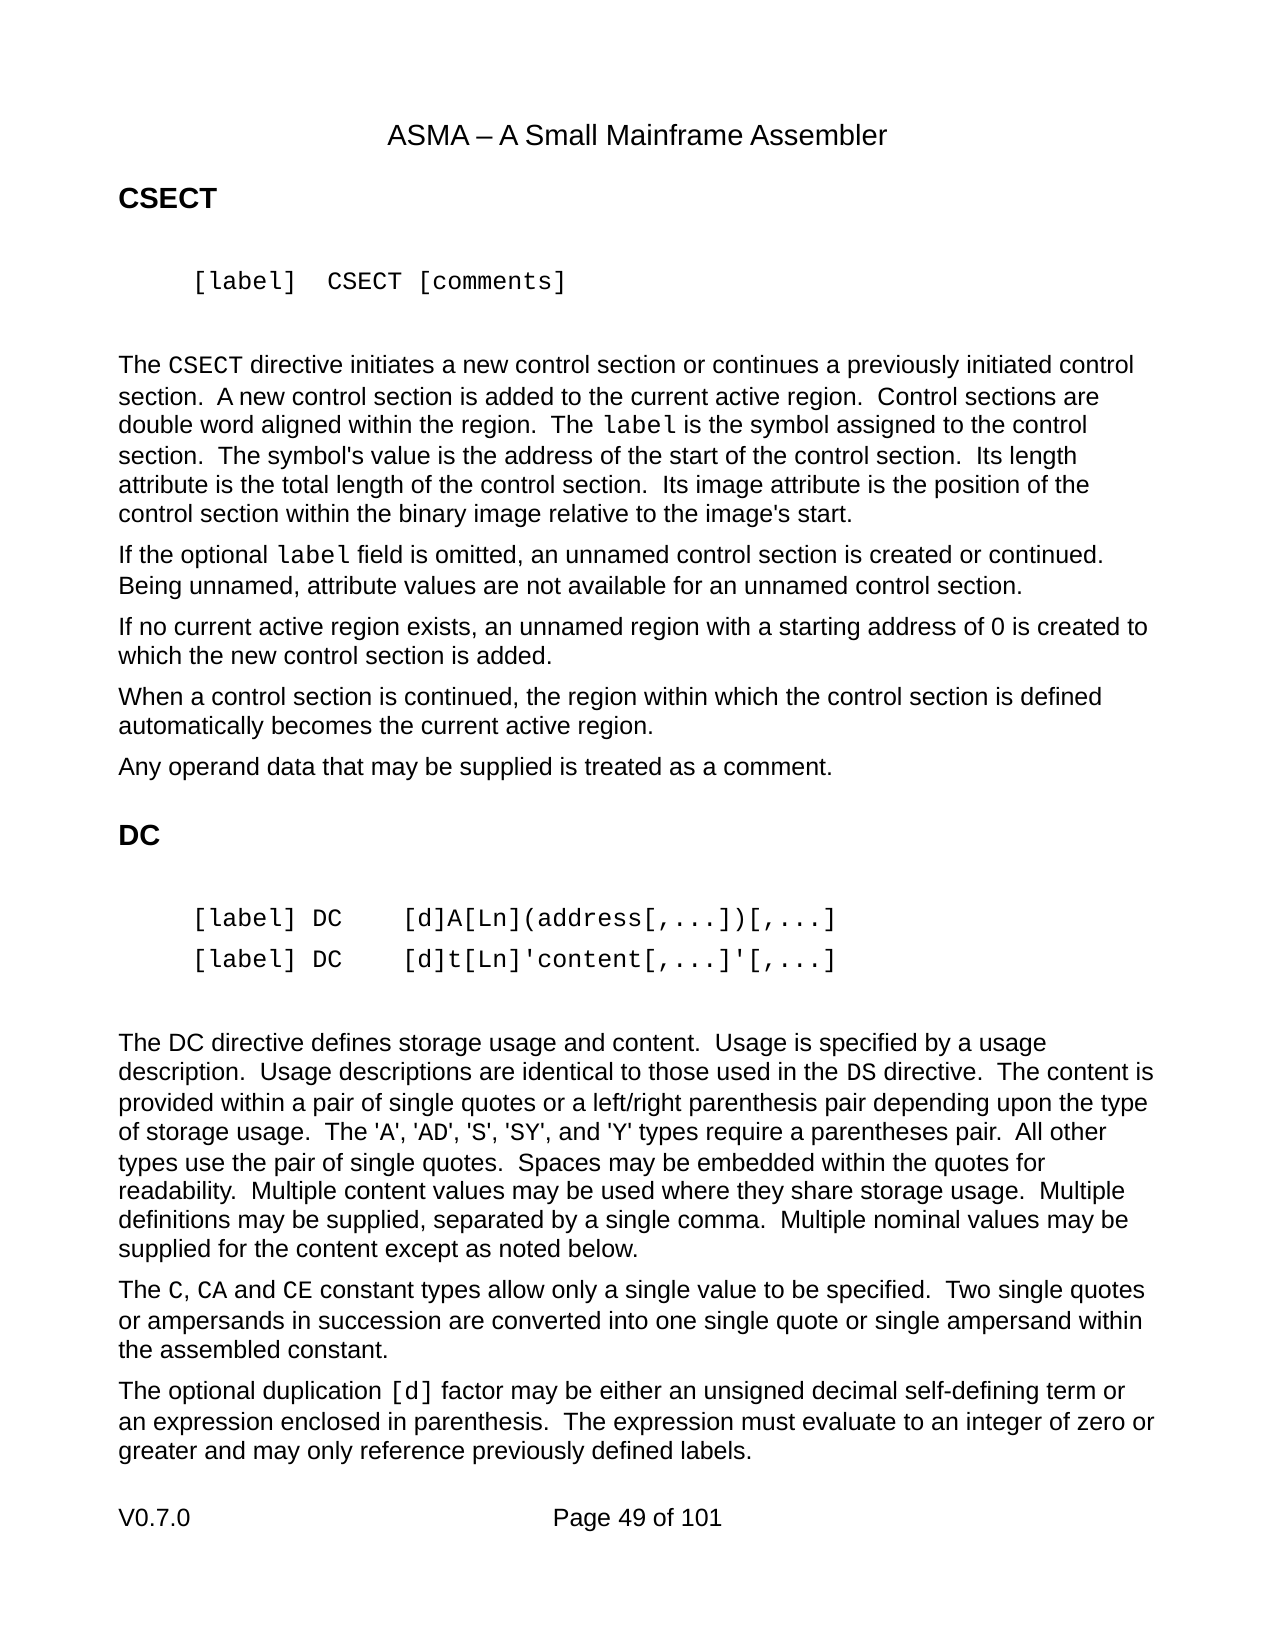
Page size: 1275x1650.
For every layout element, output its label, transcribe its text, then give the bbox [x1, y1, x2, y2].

text The CSECT directive initiates a new control section or continues a previously initiated control section. A new control section is added to the current active region. Control sections are double word aligned within the region. The label is the symbol assigned to the control section. The symbol's value is the address of the start of the control section. Its length attribute is the total length of the control section. Its image attribute is the position of the control section within the binary image relative to the image's start. [118, 351, 1157, 527]
text The C, CA and CE constant types allow only a single value to be specified. Two single quotes or ampersands in succession are converted into one single quote or single ampersand within the assembled constant. [118, 1275, 1157, 1363]
text If the optional label field is omitted, an unnamed control section is created or continued. Being unnamed, attribute values are not available for an unnamed control section. [118, 540, 1157, 599]
subtitle DC [118, 818, 1157, 852]
text The optional duplication [d] factor may be either an unsigned decimal self-defining term or an expression enclosed in parenthesis. The expression must evaluate to an integer of zero or greater and may only reference previously defined labels. [118, 1376, 1157, 1464]
text Any operand data that may be supplied is treated as a comment. [118, 752, 1157, 781]
text [label] CSECT [comments] [192, 268, 1157, 297]
text When a control section is continued, the region within which the control section is defined automatically becomes the current active region. [118, 682, 1157, 739]
text [label] DC [d]A[Ln](address[,...])[,...] [192, 906, 1157, 934]
text The DC directive defines storage usage and content. Usage is specified by a usage description. Usage descriptions are identical to those used in the DS directive. The content is provided within a pair of single quotes or a left/right parenthesis pair depending upon the type of storage usage. The 'A', 'AD', 'S', 'SY', and 'Y' types require a parentheses pair. All other types use the pair of single quotes. Spaces may be embedded within the quotes for readability. Multiple content values may be used where they share storage usage. Multiple definitions may be supplied, separated by a single comma. Multiple nominal values may be supplied for the content except as noted below. [118, 1028, 1157, 1262]
text If no current active region exists, an unnamed region with a starting address of 0 is created to which the new control section is added. [118, 612, 1157, 669]
text [label] DC [d]t[Ln]'content[,...]'[,...] [192, 946, 1157, 975]
subtitle CSECT [118, 181, 1157, 215]
